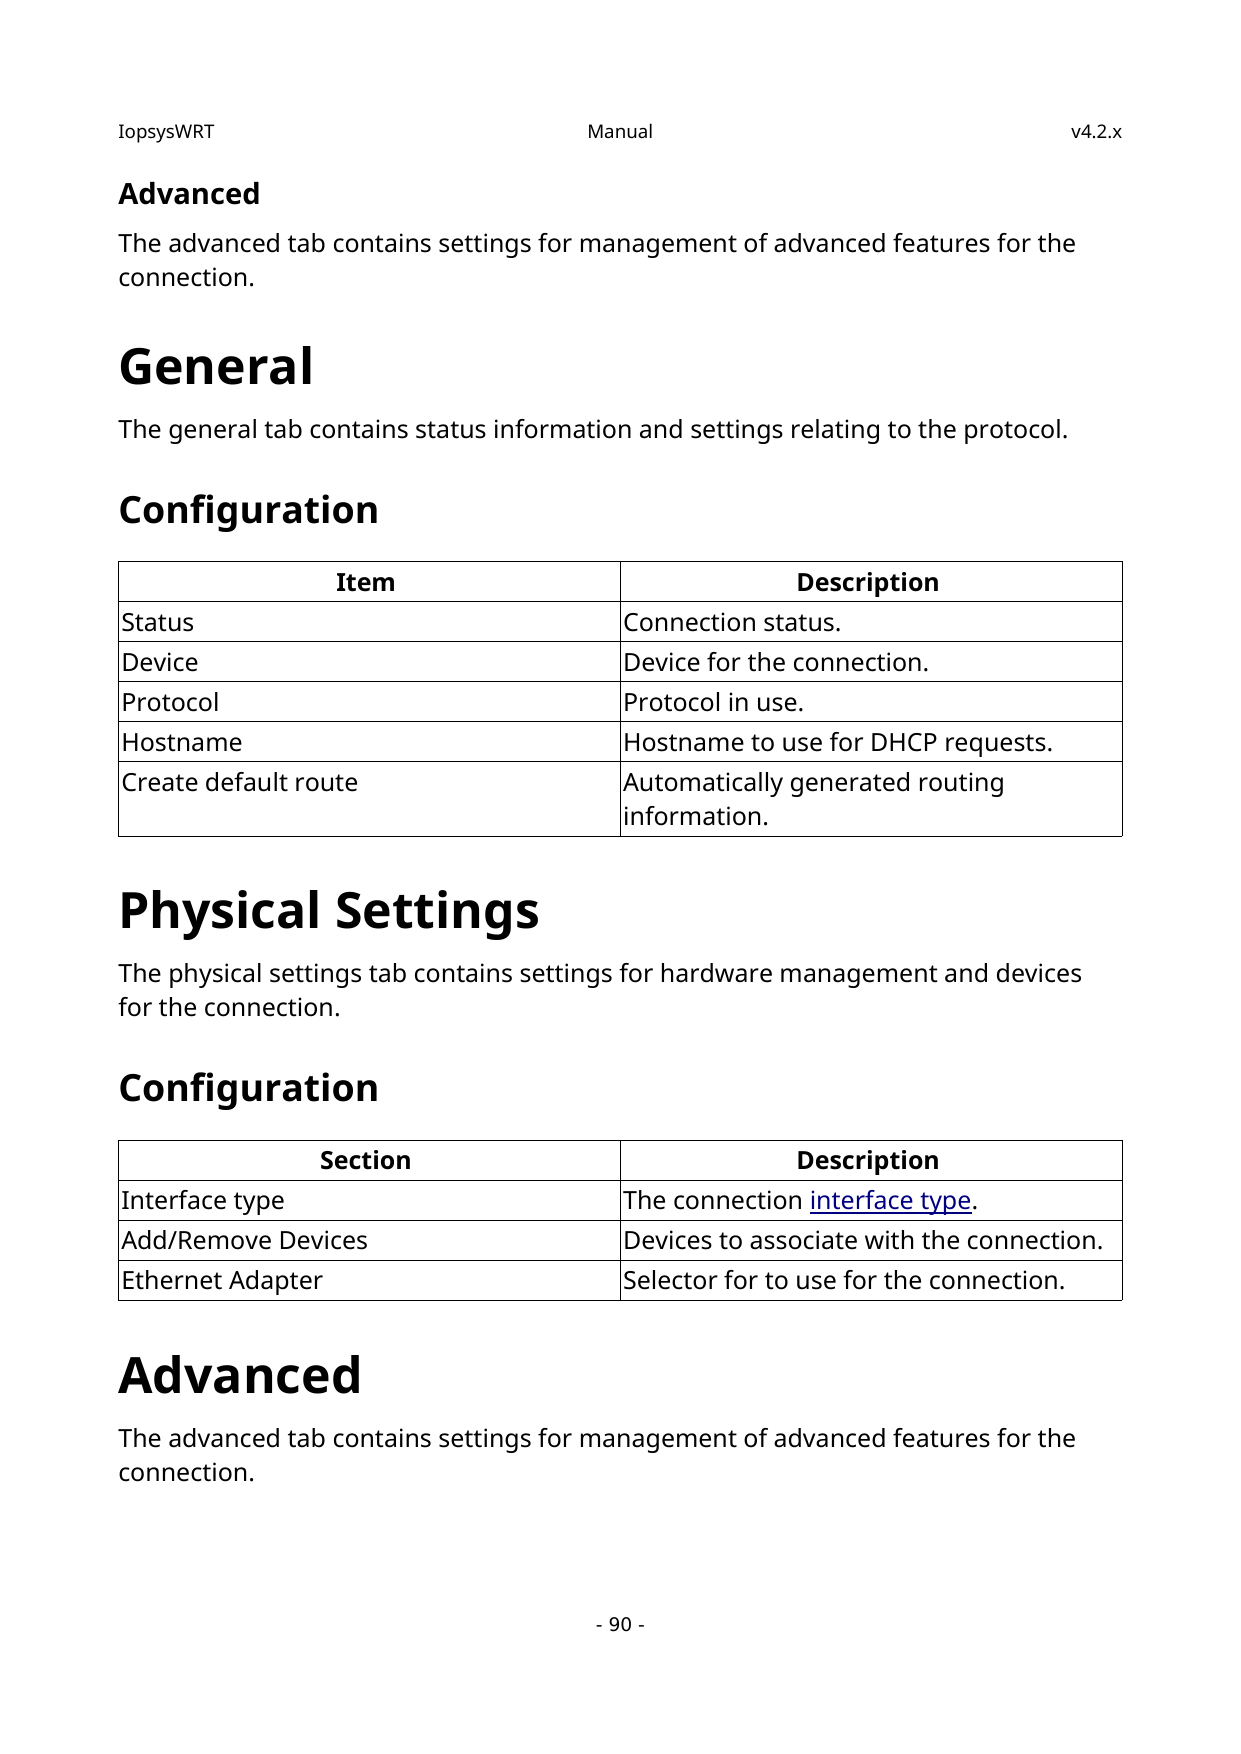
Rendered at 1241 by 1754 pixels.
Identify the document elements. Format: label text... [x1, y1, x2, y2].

table_cell Interface type [119, 1181, 620, 1220]
table_header Description [621, 562, 1122, 601]
text The physical settings tab contains settings for hardware management and devices for the connection. [118, 956, 1122, 1024]
table_cell Connection status. [621, 602, 1122, 641]
table_cell The connection interface type. [621, 1181, 1122, 1220]
table_cell Create default route [119, 762, 620, 836]
table_cell Protocol [119, 682, 620, 721]
table_cell Add/Remove Devices [119, 1221, 620, 1260]
table_cell Ethernet Adapter [119, 1261, 620, 1300]
subtitle Advanced [118, 173, 1122, 213]
table_cell Device for the connection. [621, 642, 1122, 681]
subtitle General [118, 331, 1122, 399]
text The general tab contains status information and settings relating to the protocol. [118, 412, 1122, 446]
table_cell Selector for to use for the connection. [621, 1261, 1122, 1300]
subtitle Configuration [118, 483, 1122, 534]
table_cell Device [119, 642, 620, 681]
subtitle Configuration [118, 1062, 1122, 1113]
table_cell Hostname to use for DHCP requests. [621, 722, 1122, 761]
subtitle Physical Settings [118, 875, 1122, 943]
text The advanced tab contains settings for management of advanced features for the connection. [118, 225, 1122, 293]
table_cell Protocol in use. [621, 682, 1122, 721]
table_cell Hostname [119, 722, 620, 761]
table_cell Devices to associate with the connection. [621, 1221, 1122, 1260]
subtitle Advanced [118, 1340, 1122, 1408]
table_cell Status [119, 602, 620, 641]
table_cell Automatically generated routing information. [621, 762, 1122, 836]
table_header Section [119, 1141, 620, 1180]
table_header Item [119, 562, 620, 601]
text The advanced tab contains settings for management of advanced features for the connection. [118, 1421, 1122, 1489]
table_header Description [621, 1141, 1122, 1180]
